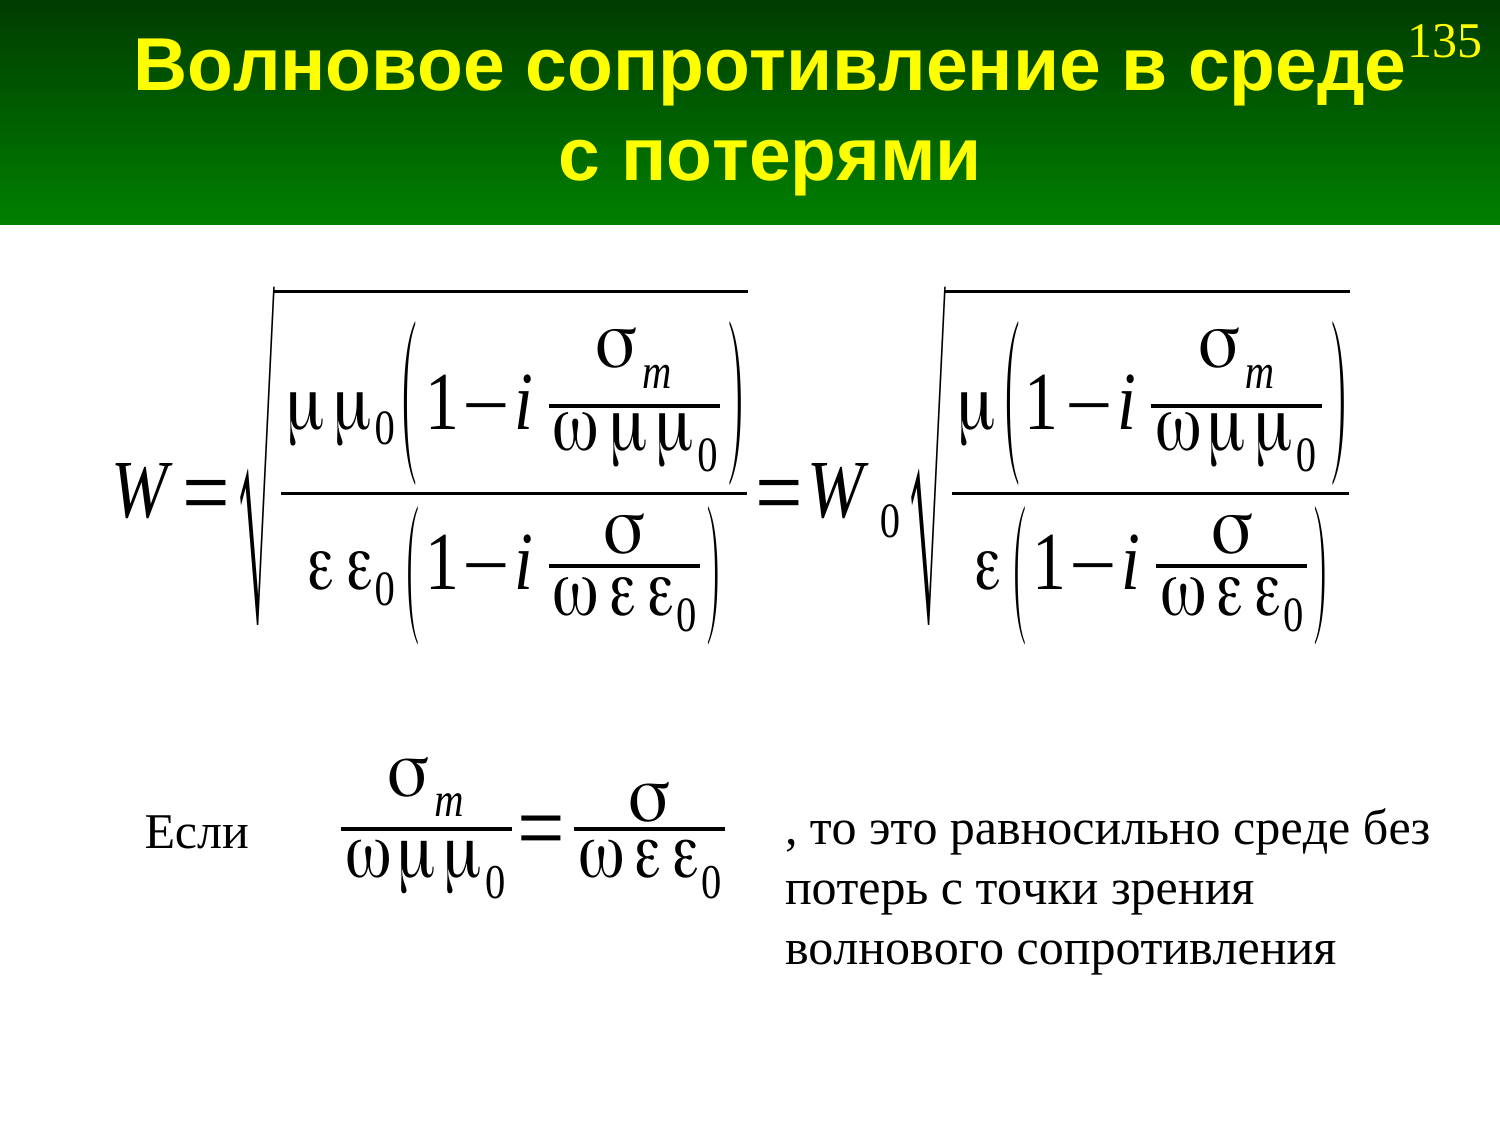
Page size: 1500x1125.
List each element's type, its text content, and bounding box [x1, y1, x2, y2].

text_box , то это равносильно среде без потерь с точки зрения волнового сопротивления [770, 787, 1477, 983]
title Волновое сопротивление в среде с потерями [100, 7, 1441, 204]
text_box Если [129, 791, 319, 927]
chart [320, 750, 745, 910]
chart [94, 284, 1370, 650]
